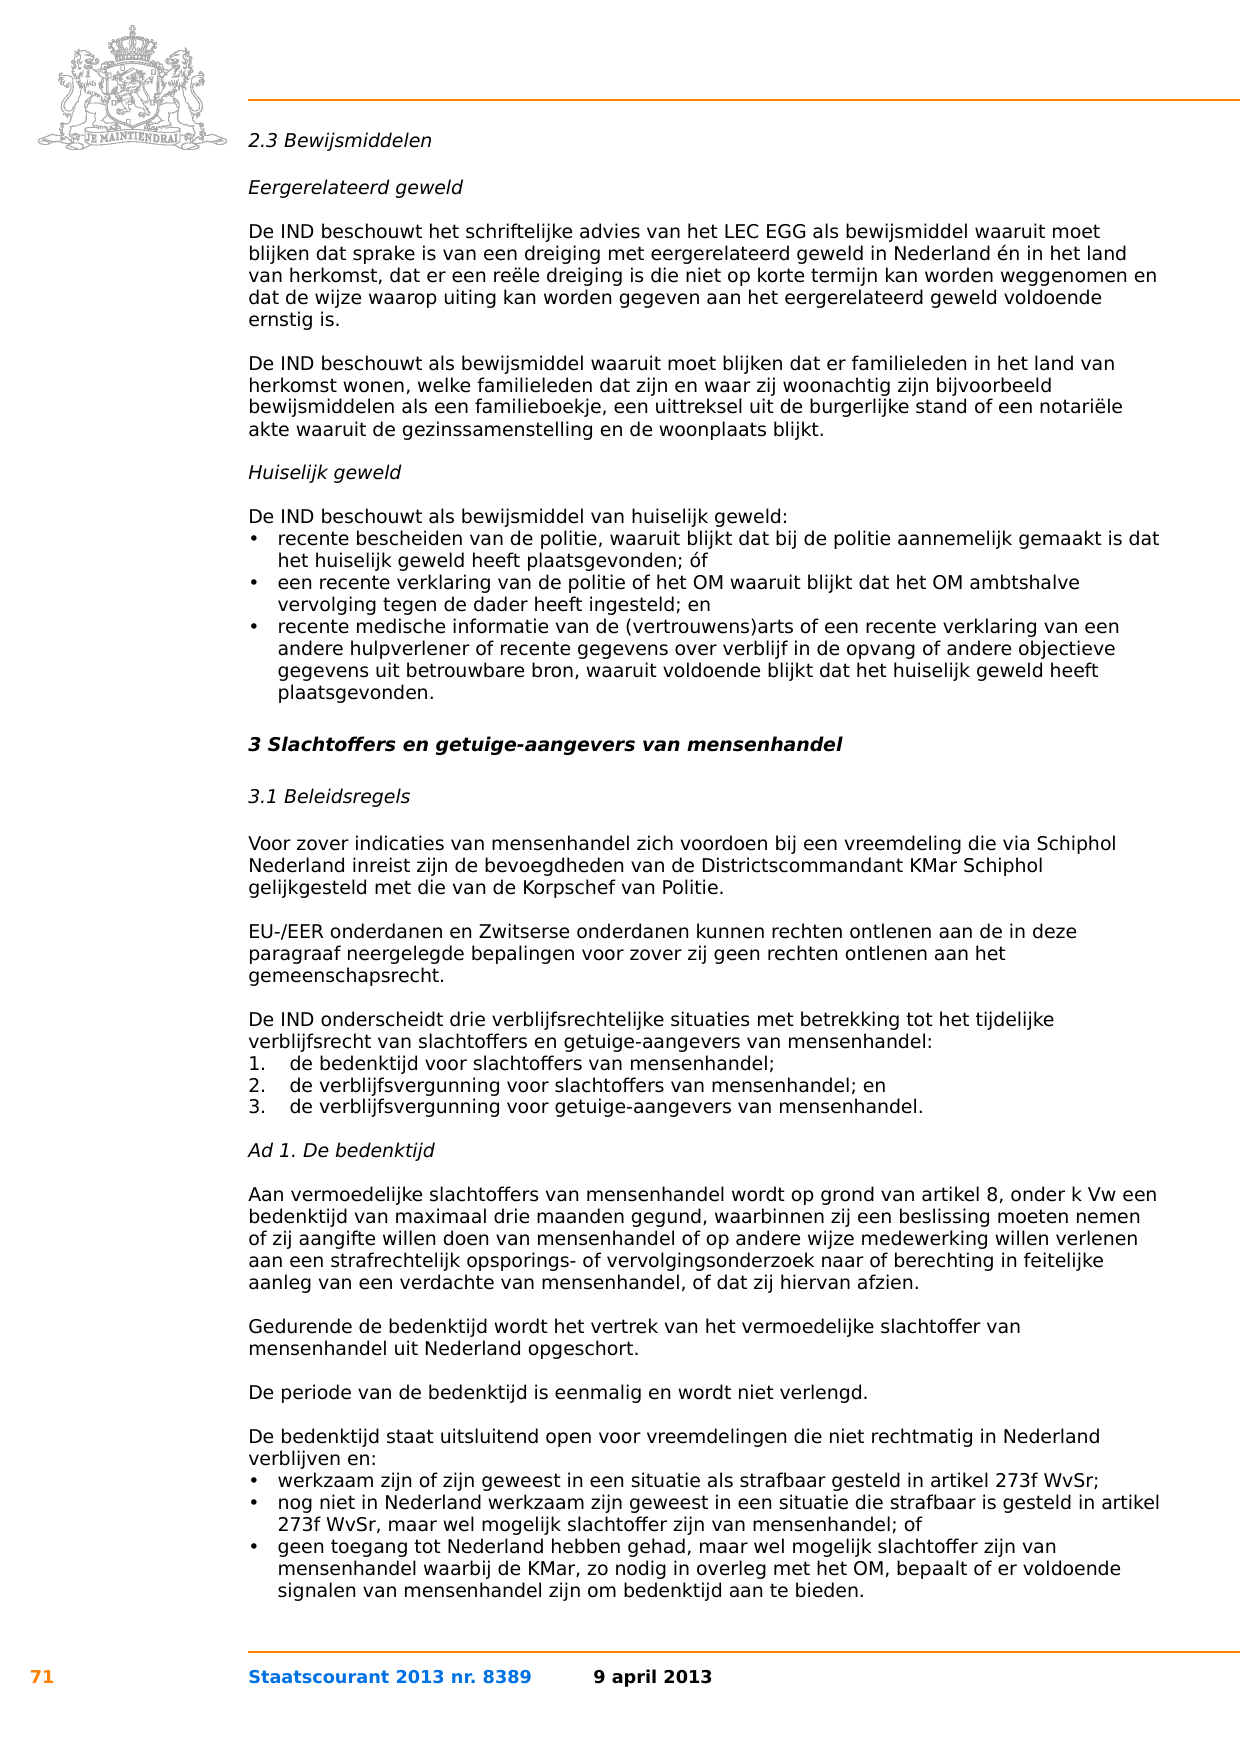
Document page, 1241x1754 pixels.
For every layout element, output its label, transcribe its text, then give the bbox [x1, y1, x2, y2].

subtitle Huiselijk geweld [248, 462, 1163, 484]
text De IND beschouwt als bewijsmiddel waaruit moet blijken dat er familieleden in het land van herkomst wonen, welke familieleden dat zijn en waar zij woonachtig zijn bijvoorbeeld bewijsmiddelen als een familieboekje, een uittreksel uit de burgerlijke stand of een notariële akte waaruit de gezinssamenstelling en de woonplaats blijkt. [248, 352, 1163, 440]
text • recente medische informatie van de (vertrouwens)arts of een recente verklaring van een andere hulpverlener of recente gegevens over verblijf in de opvang of andere objectieve gegevens uit betrouwbare bron, waaruit voldoende blijkt dat het huiselijk geweld heeft plaatsgevonden. [248, 616, 1163, 704]
text De IND beschouwt als bewijsmiddel van huiselijk geweld: [248, 506, 1163, 528]
text De IND beschouwt het schriftelijke advies van het LEC EGG als bewijsmiddel waaruit moet blijken dat sprake is van een dreiging met eergerelateerd geweld in Nederland én in het land van herkomst, dat er een reële dreiging is die niet op korte termijn kan worden weggenomen en dat de wijze waarop uiting kan worden gegeven aan het eergerelateerd geweld voldoende ernstig is. [248, 221, 1163, 331]
subtitle Ad 1. De bedenktijd [248, 1140, 1163, 1162]
text 1. de bedenktijd voor slachtoffers van mensenhandel; [248, 1052, 1163, 1074]
text Gedurende de bedenktijd wordt het vertrek van het vermoedelijke slachtoffer van mensenhandel uit Nederland opgeschort. [248, 1316, 1163, 1360]
text De bedenktijd staat uitsluitend open voor vreemdelingen die niet rechtmatig in Nederland verblijven en: [248, 1426, 1163, 1469]
subtitle 2.3 Bewijsmiddelen [248, 130, 1163, 152]
text • nog niet in Nederland werkzaam zijn geweest in een situatie die strafbaar is gesteld in artikel 273f WvSr, maar wel mogelijk slachtoffer zijn van mensenhandel; of [248, 1492, 1163, 1536]
text 3. de verblijfsvergunning voor getuige-aangevers van mensenhandel. [248, 1096, 1163, 1118]
picture [38, 25, 227, 150]
text • werkzaam zijn of zijn geweest in een situatie als strafbaar gesteld in artikel 273f WvSr; [248, 1469, 1163, 1492]
text • een recente verklaring van de politie of het OM waaruit blijkt dat het OM ambtshalve vervolging tegen de dader heeft ingesteld; en [248, 572, 1163, 616]
subtitle Eergerelateerd geweld [248, 177, 1163, 199]
subtitle 3 Slachtoffers en getuige-aangevers van mensenhandel [248, 734, 1163, 756]
subtitle 3.1 Beleidsregels [248, 786, 1163, 808]
text Aan vermoedelijke slachtoffers van mensenhandel wordt op grond van artikel 8, onder k Vw een bedenktijd van maximaal drie maanden gegund, waarbinnen zij een beslissing moeten nemen of zij aangifte willen doen van mensenhandel of op andere wijze medewerking willen verlenen aan een strafrechtelijk opsporings- of vervolgingsonderzoek naar of berechting in feitelijke aanleg van een verdachte van mensenhandel, of dat zij hiervan afzien. [248, 1184, 1163, 1294]
text • recente bescheiden van de politie, waaruit blijkt dat bij de politie aannemelijk gemaakt is dat het huiselijk geweld heeft plaatsgevonden; óf [248, 528, 1163, 572]
text De IND onderscheidt drie verblijfsrechtelijke situaties met betrekking tot het tijdelijke verblijfsrecht van slachtoffers en getuige-aangevers van mensenhandel: [248, 1008, 1163, 1052]
text 2. de verblijfsvergunning voor slachtoffers van mensenhandel; en [248, 1074, 1163, 1096]
text Voor zover indicaties van mensenhandel zich voordoen bij een vreemdeling die via Schiphol Nederland inreist zijn de bevoegdheden van de Districtscommandant KMar Schiphol gelijkgesteld met die van de Korpschef van Politie. [248, 833, 1163, 899]
text EU-/EER onderdanen en Zwitserse onderdanen kunnen rechten ontlenen aan de in deze paragraaf neergelegde bepalingen voor zover zij geen rechten ontlenen aan het gemeenschapsrecht. [248, 921, 1163, 987]
text De periode van de bedenktijd is eenmalig en wordt niet verlengd. [248, 1382, 1163, 1404]
text • geen toegang tot Nederland hebben gehad, maar wel mogelijk slachtoffer zijn van mensenhandel waarbij de KMar, zo nodig in overleg met het OM, bepaalt of er voldoende signalen van mensenhandel zijn om bedenktijd aan te bieden. [248, 1536, 1163, 1601]
